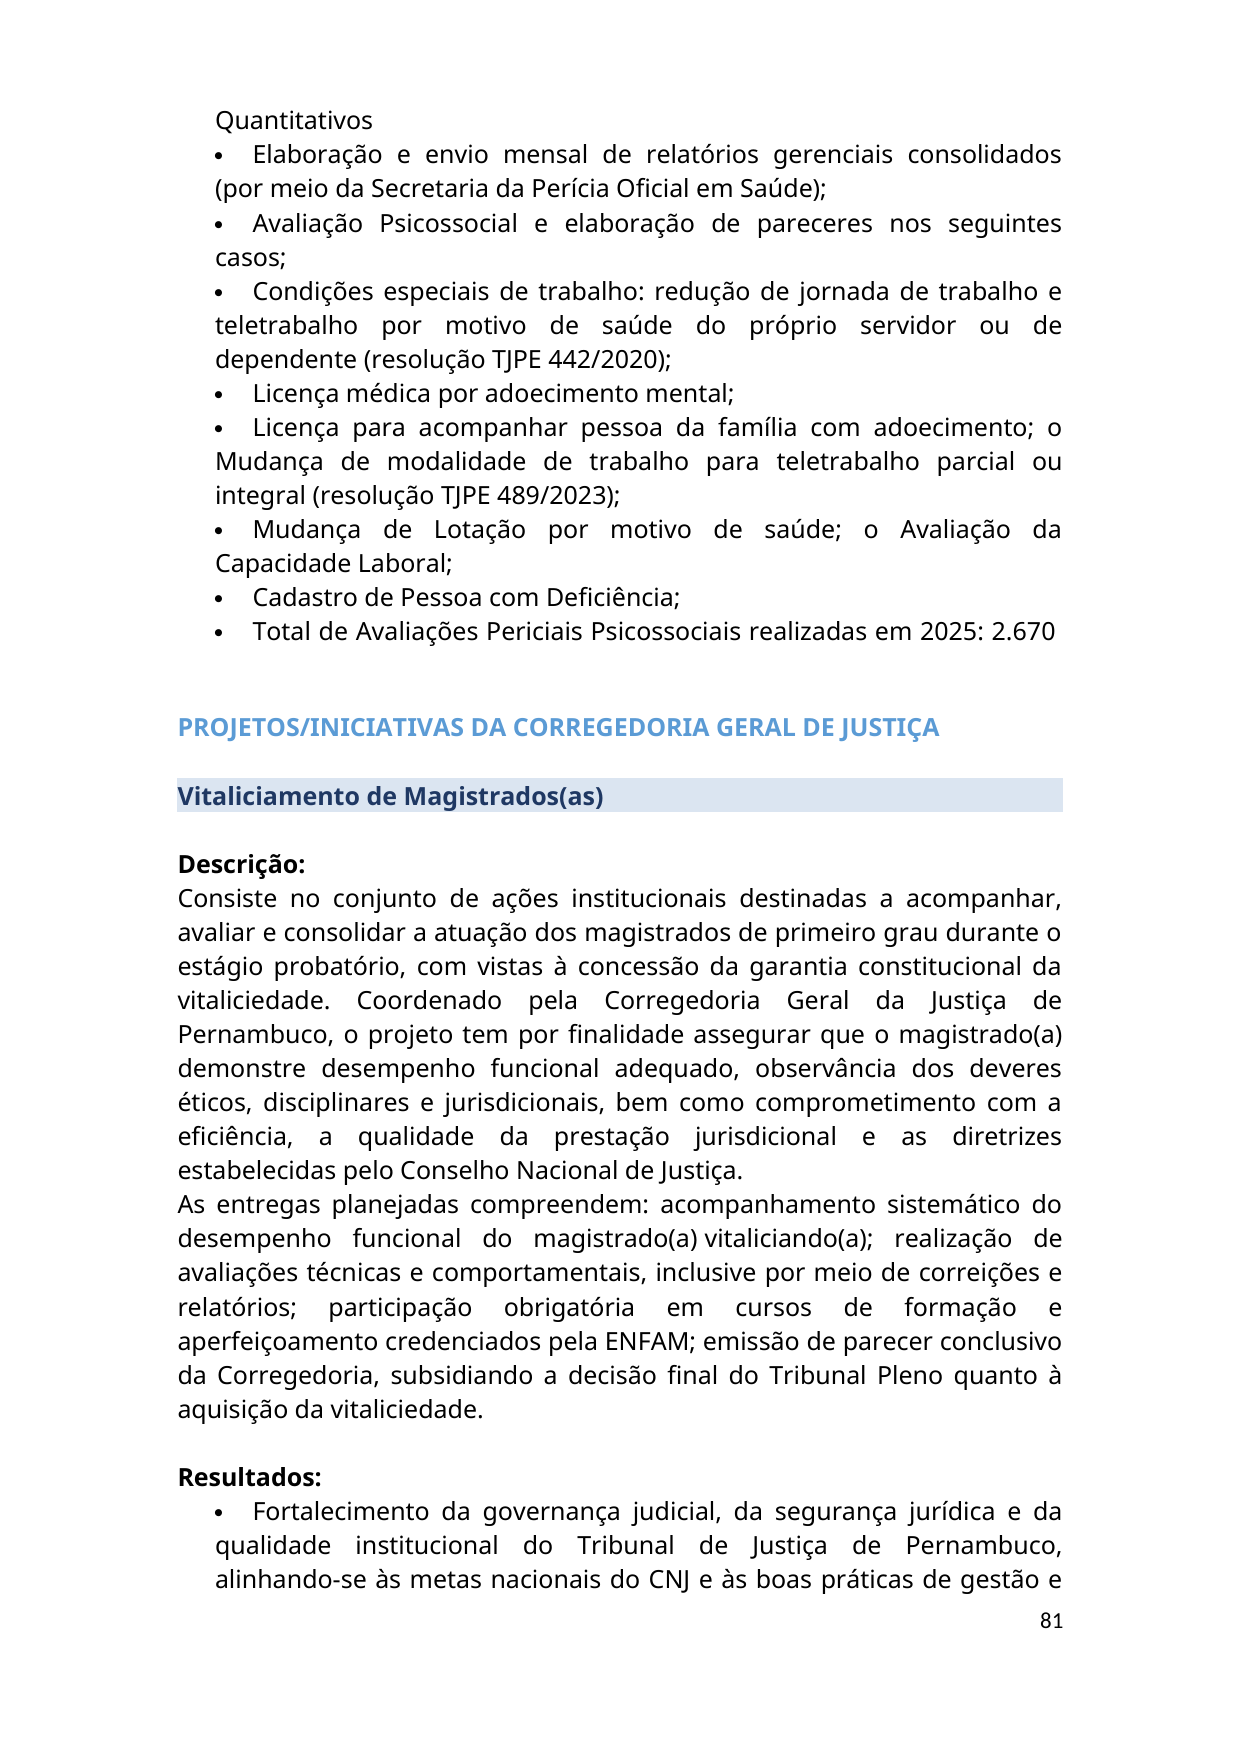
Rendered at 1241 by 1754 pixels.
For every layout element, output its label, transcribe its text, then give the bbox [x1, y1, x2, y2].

list Licença médica por adoecimento mental; [215, 376, 1063, 409]
list Fortalecimento da governança judicial, da segurança jurídica e da qualidade institucional do Tribunal de Justiça de Pernambuco, alinhando-se às metas nacionais do CNJ e às boas práticas de gestão e [215, 1493, 1063, 1596]
text As entregas planejadas compreendem: acompanhamento sistemático do desempenho funcional do magistrado(a) vitaliciando(a); realização de avaliações técnicas e comportamentais, inclusive por meio de correições e relatórios; participação obrigatória em cursos de formação e aperfeiçoamento credenciados pela ENFAM; emissão de parecer conclusivo da Corregedoria, subsidiando a decisão final do Tribunal Pleno quanto à aquisição da vitaliciedade. [177, 1187, 1063, 1425]
text Descrição: [177, 846, 1063, 880]
text PROJETOS/INICIATIVAS DA CORREGEDORIA GERAL DE JUSTIÇA [177, 710, 1063, 744]
list Licença para acompanhar pessoa da família com adoecimento; o Mudança de modalidade de trabalho para teletrabalho parcial ou integral (resolução TJPE 489/2023); [215, 409, 1063, 512]
list Total de Avaliações Periciais Psicossociais realizadas em 2025: 2.670 [215, 614, 1063, 676]
text Resultados: [177, 1459, 1063, 1493]
list Mudança de Lotação por motivo de saúde; o Avaliação da Capacidade Laboral; [215, 512, 1063, 580]
list Elaboração e envio mensal de relatórios gerenciais consolidados (por meio da Secretaria da Perícia Oficial em Saúde); [215, 137, 1063, 205]
text Consiste no conjunto de ações institucionais destinadas a acompanhar, avaliar e consolidar a atuação dos magistrados de primeiro grau durante o estágio probatório, com vistas à concessão da garantia constitucional da vitaliciedade. Coordenado pela Corregedoria Geral da Justiça de Pernambuco, o projeto tem por finalidade assegurar que o magistrado(a) demonstre desempenho funcional adequado, observância dos deveres éticos, disciplinares e jurisdicionais, bem como comprometimento com a eficiência, a qualidade da prestação jurisdicional e as diretrizes estabelecidas pelo Conselho Nacional de Justiça. [177, 880, 1063, 1187]
list Avaliação Psicossocial e elaboração de pareceres nos seguintes casos; [215, 205, 1063, 273]
text Quantitativos [215, 75, 1063, 137]
text Vitaliciamento de Magistrados(as) [177, 778, 1063, 812]
list Cadastro de Pessoa com Deficiência; [215, 580, 1063, 614]
list Condições especiais de trabalho: redução de jornada de trabalho e teletrabalho por motivo de saúde do próprio servidor ou de dependente (resolução TJPE 442/2020); [215, 273, 1063, 376]
